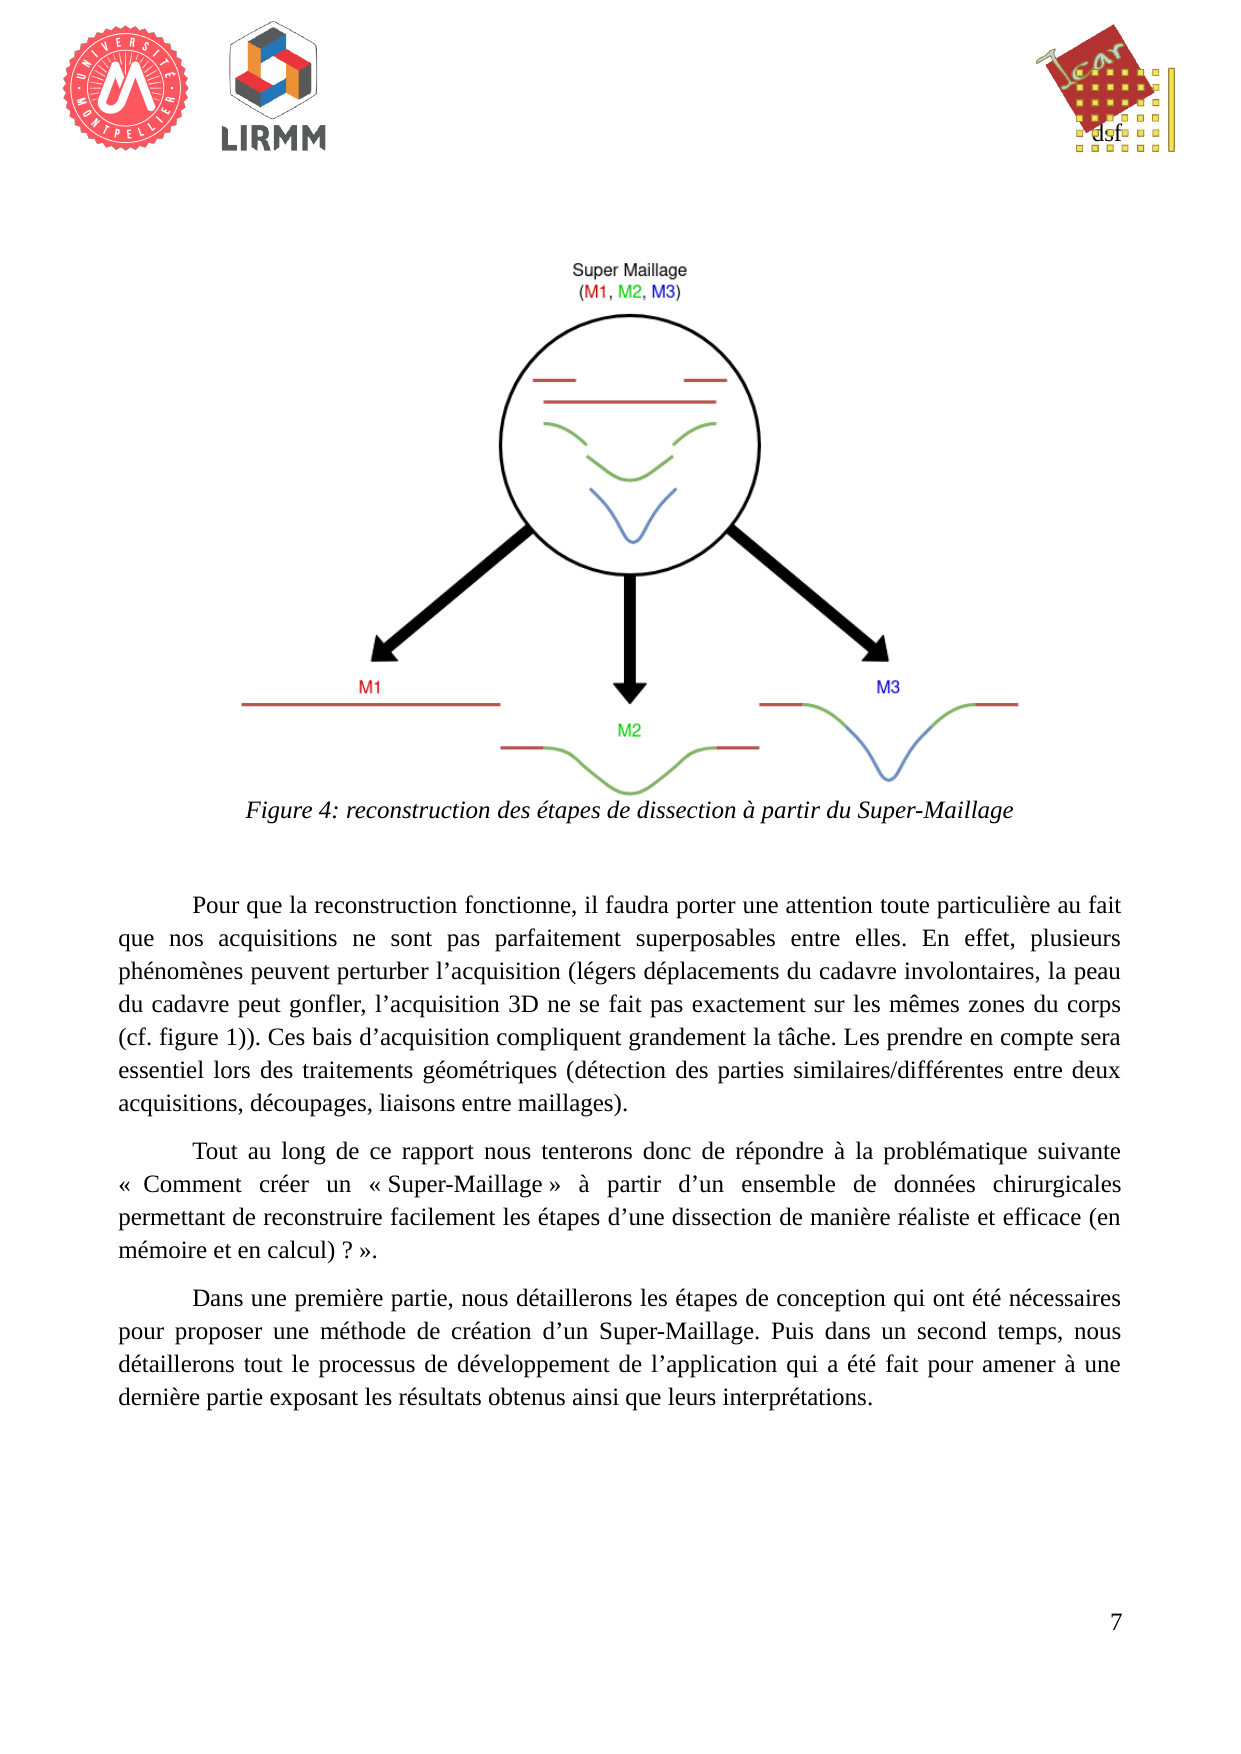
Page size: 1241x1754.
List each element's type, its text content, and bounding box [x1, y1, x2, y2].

picture [1025, 6, 1177, 154]
text Pour que la reconstruction fonctionne, il faudra porter une attention toute particulière au fait que nos acquisitions ne sont pas parfaitement superposables entre elles. En effet, plusieurs phénomènes peuvent perturber l’acquisition (légers déplacements du cadavre involontaires, la peau du cadavre peut gonfler, l’acquisition 3D ne se fait pas exactement sur les mêmes zones du corps (cf. figure 1)). Ces bais d’acquisition compliquent grandement la tâche. Les prendre en compte sera essentiel lors des traitements géométriques (détection des parties similaires/différentes entre deux acquisitions, découpages, liaisons entre maillages). [118, 890, 1122, 1117]
picture [57, 13, 201, 156]
text Dans une première partie, nous détaillerons les étapes de conception qui ont été nécessaires pour proposer une méthode de création d’un Super-Maillage. Puis dans un second temps, nous détaillerons tout le processus de développement de l’application qui a été fait pour amener à une dernière partie exposant les résultats obtenus ainsi que leurs interprétations. [118, 1283, 1122, 1411]
picture [240, 261, 1021, 796]
text Figure 4: reconstruction des étapes de dissection à partir du Super-Maillage [241, 796, 1021, 824]
picture [203, 16, 343, 155]
text Tout au long de ce rapport nous tenterons donc de répondre à la problématique suivante « Comment créer un « Super-Maillage » à partir d’un ensemble de données chirurgicales permettant de reconstruire facilement les étapes d’une dissection de manière réaliste et efficace (en mémoire et en calcul) ? ». [118, 1136, 1122, 1264]
